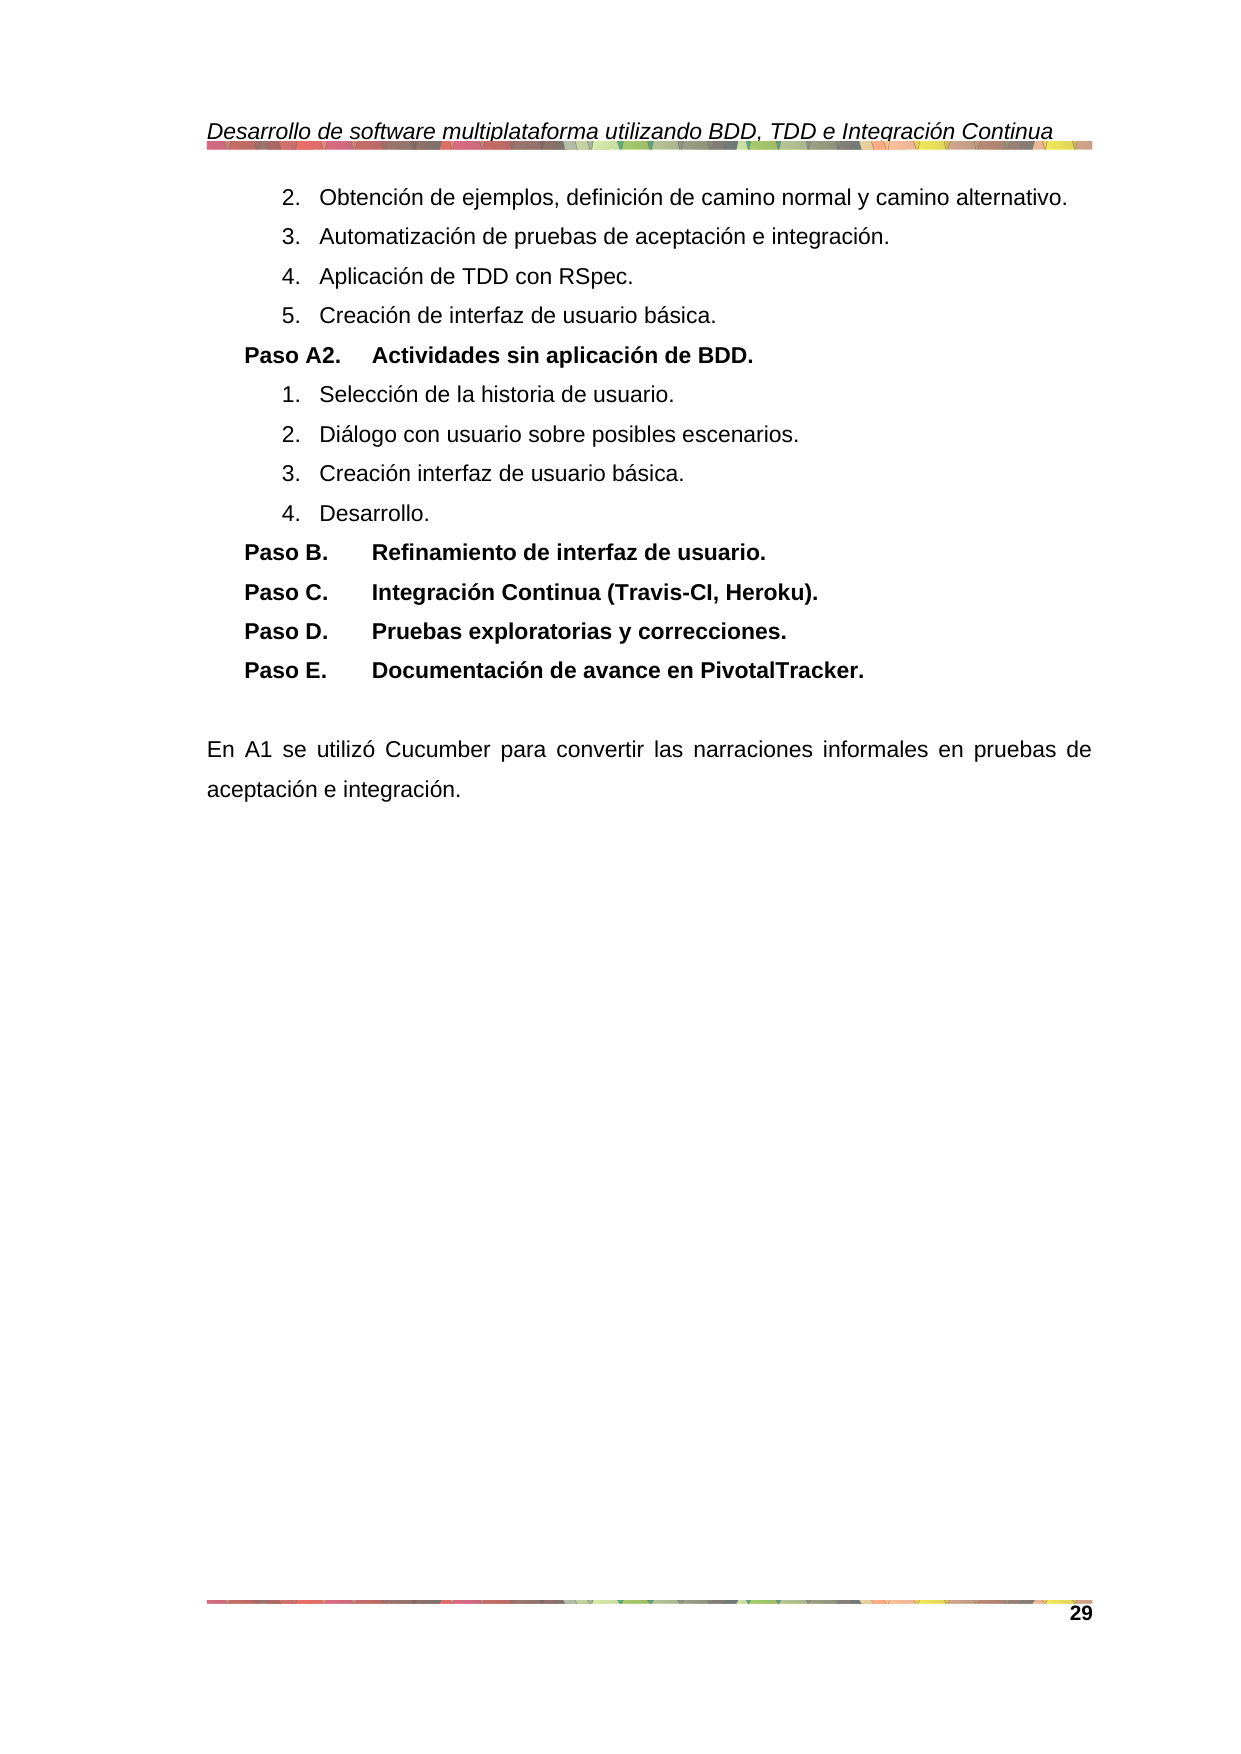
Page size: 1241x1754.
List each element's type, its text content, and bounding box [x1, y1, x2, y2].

list Refinamiento de interfaz de usuario. [244, 539, 1093, 565]
list Pruebas exploratorias y correcciones. [244, 618, 1093, 644]
list Actividades sin aplicación de BDD. [244, 342, 1093, 368]
text En A1 se utilizó Cucumber para convertir las narraciones informales en pruebas de aceptación e integración. [207, 736, 1093, 802]
list Documentación de avance en PivotalTracker. [244, 657, 1093, 684]
list Integración Continua (Travis-CI, Heroku). [244, 578, 1093, 605]
list Creación interfaz de usuario básica. [282, 460, 1093, 486]
list Obtención de ejemplos, definición de camino normal y camino alternativo. [282, 184, 1093, 210]
list Automatización de pruebas de aceptación e integración. [282, 223, 1093, 249]
list Aplicación de TDD con RSpec. [282, 263, 1093, 289]
list Desarrollo. [282, 499, 1093, 526]
list Diálogo con usuario sobre posibles escenarios. [282, 421, 1093, 447]
list Creación de interfaz de usuario básica. [282, 302, 1093, 328]
list Selección de la historia de usuario. [282, 381, 1093, 407]
